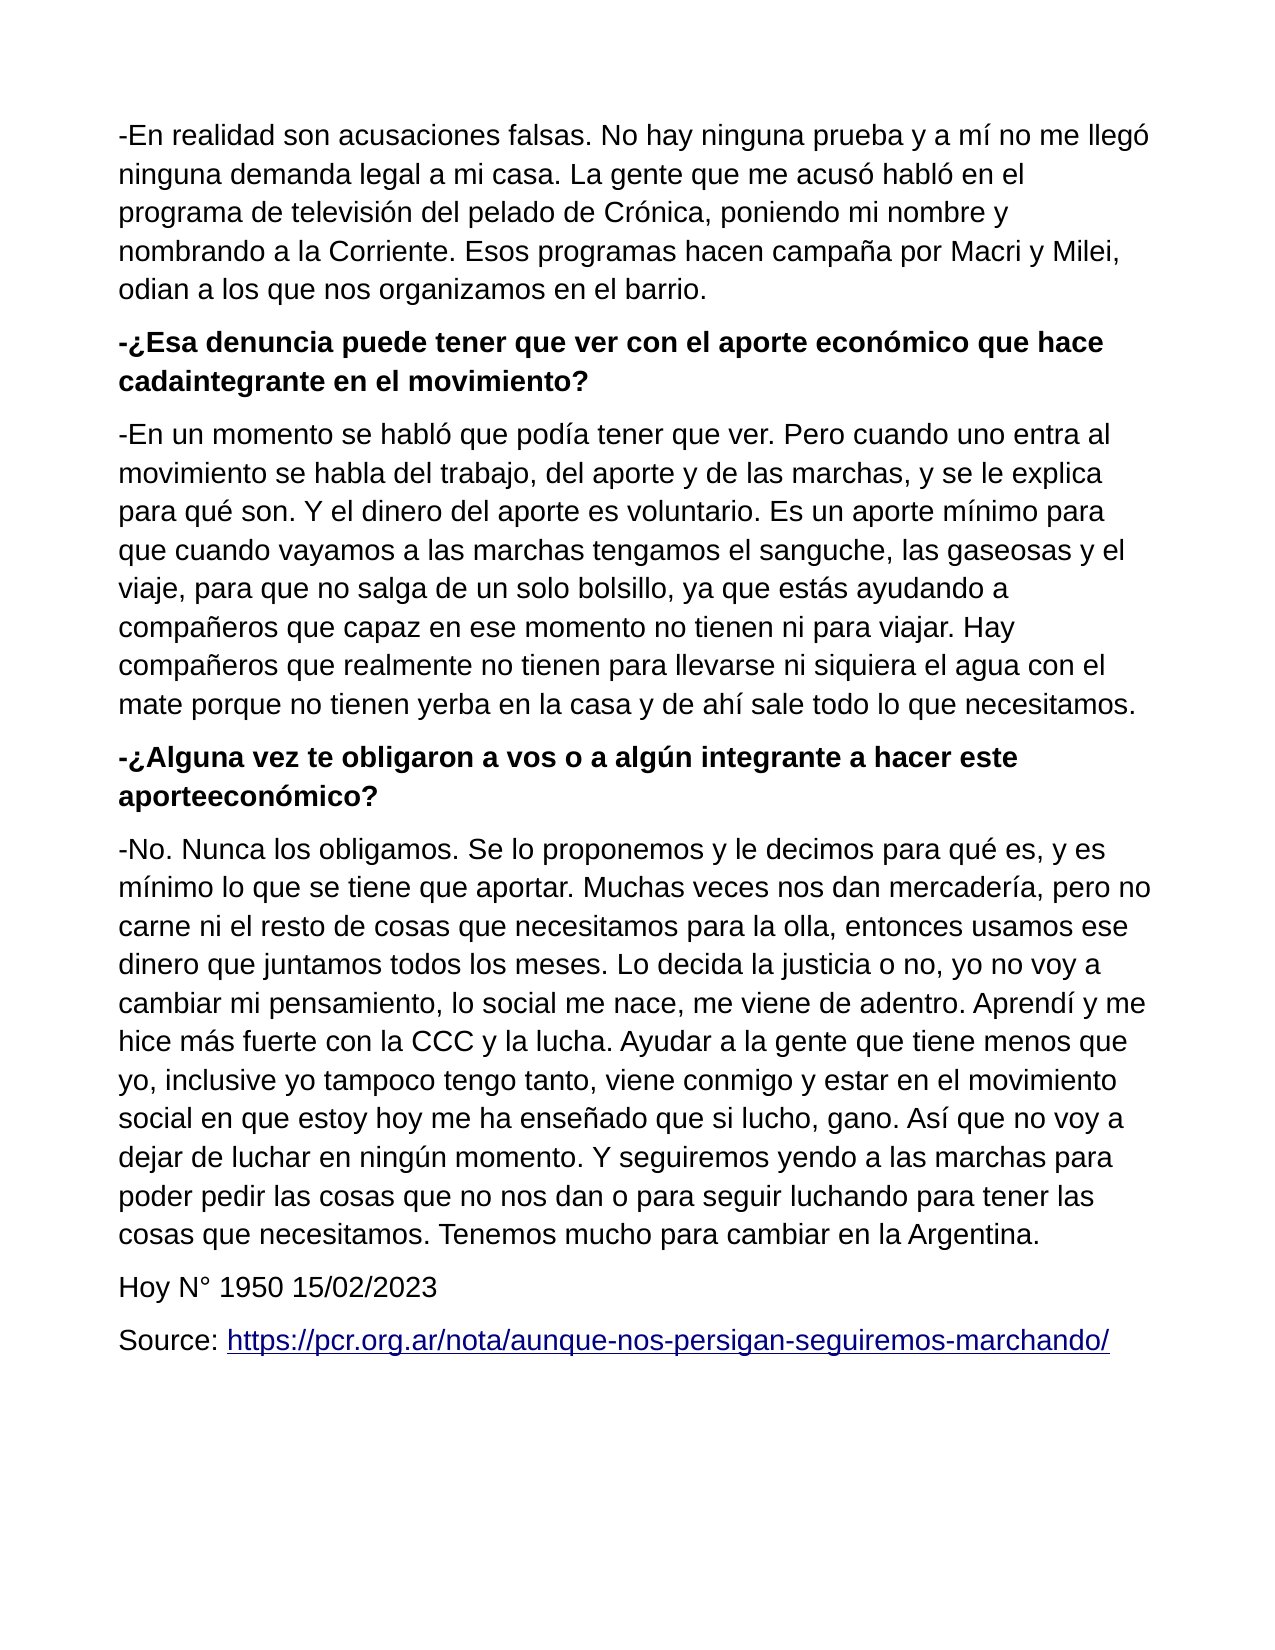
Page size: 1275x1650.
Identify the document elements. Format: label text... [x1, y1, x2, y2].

text Hoy N° 1950 15/02/2023 [118, 1270, 1157, 1304]
text -¿Alguna vez te obligaron a vos o a algún integrante a hacer este aporteeconómico? [118, 740, 1157, 812]
text Source: https://pcr.org.ar/nota/aunque-nos-persigan-seguiremos-marchando/ [118, 1323, 1157, 1357]
text -¿Esa denuncia puede tener que ver con el aporte económico que hace cadaintegrante en el movimiento? [118, 325, 1157, 397]
text -En realidad son acusaciones falsas. No hay ninguna prueba y a mí no me llegó ninguna demanda legal a mi casa. La gente que me acusó habló en el programa de televisión del pelado de Crónica, poniendo mi nombre y nombrando a la Corriente. Esos programas hacen campaña por Macri y Milei, odian a los que nos organizamos en el barrio. [118, 118, 1157, 306]
text -No. Nunca los obligamos. Se lo proponemos y le decimos para qué es, y es mínimo lo que se tiene que aportar. Muchas veces nos dan mercadería, pero no carne ni el resto de cosas que necesitamos para la olla, entonces usamos ese dinero que juntamos todos los meses. Lo decida la justicia o no, yo no voy a cambiar mi pensamiento, lo social me nace, me viene de adentro. Aprendí y me hice más fuerte con la CCC y la lucha. Ayudar a la gente que tiene menos que yo, inclusive yo tampoco tengo tanto, viene conmigo y estar en el movimiento social en que estoy hoy me ha enseñado que si lucho, gano. Así que no voy a dejar de luchar en ningún momento. Y seguiremos yendo a las marchas para poder pedir las cosas que no nos dan o para seguir luchando para tener las cosas que necesitamos. Tenemos mucho para cambiar en la Argentina. [118, 832, 1157, 1251]
text -En un momento se habló que podía tener que ver. Pero cuando uno entra al movimiento se habla del trabajo, del aporte y de las marchas, y se le explica para qué son. Y el dinero del aporte es voluntario. Es un aporte mínimo para que cuando vayamos a las marchas tengamos el sanguche, las gaseosas y el viaje, para que no salga de un solo bolsillo, ya que estás ayudando a compañeros que capaz en ese momento no tienen ni para viajar. Hay compañeros que realmente no tienen para llevarse ni siquiera el agua con el mate porque no tienen yerba en la casa y de ahí sale todo lo que necesitamos. [118, 417, 1157, 720]
